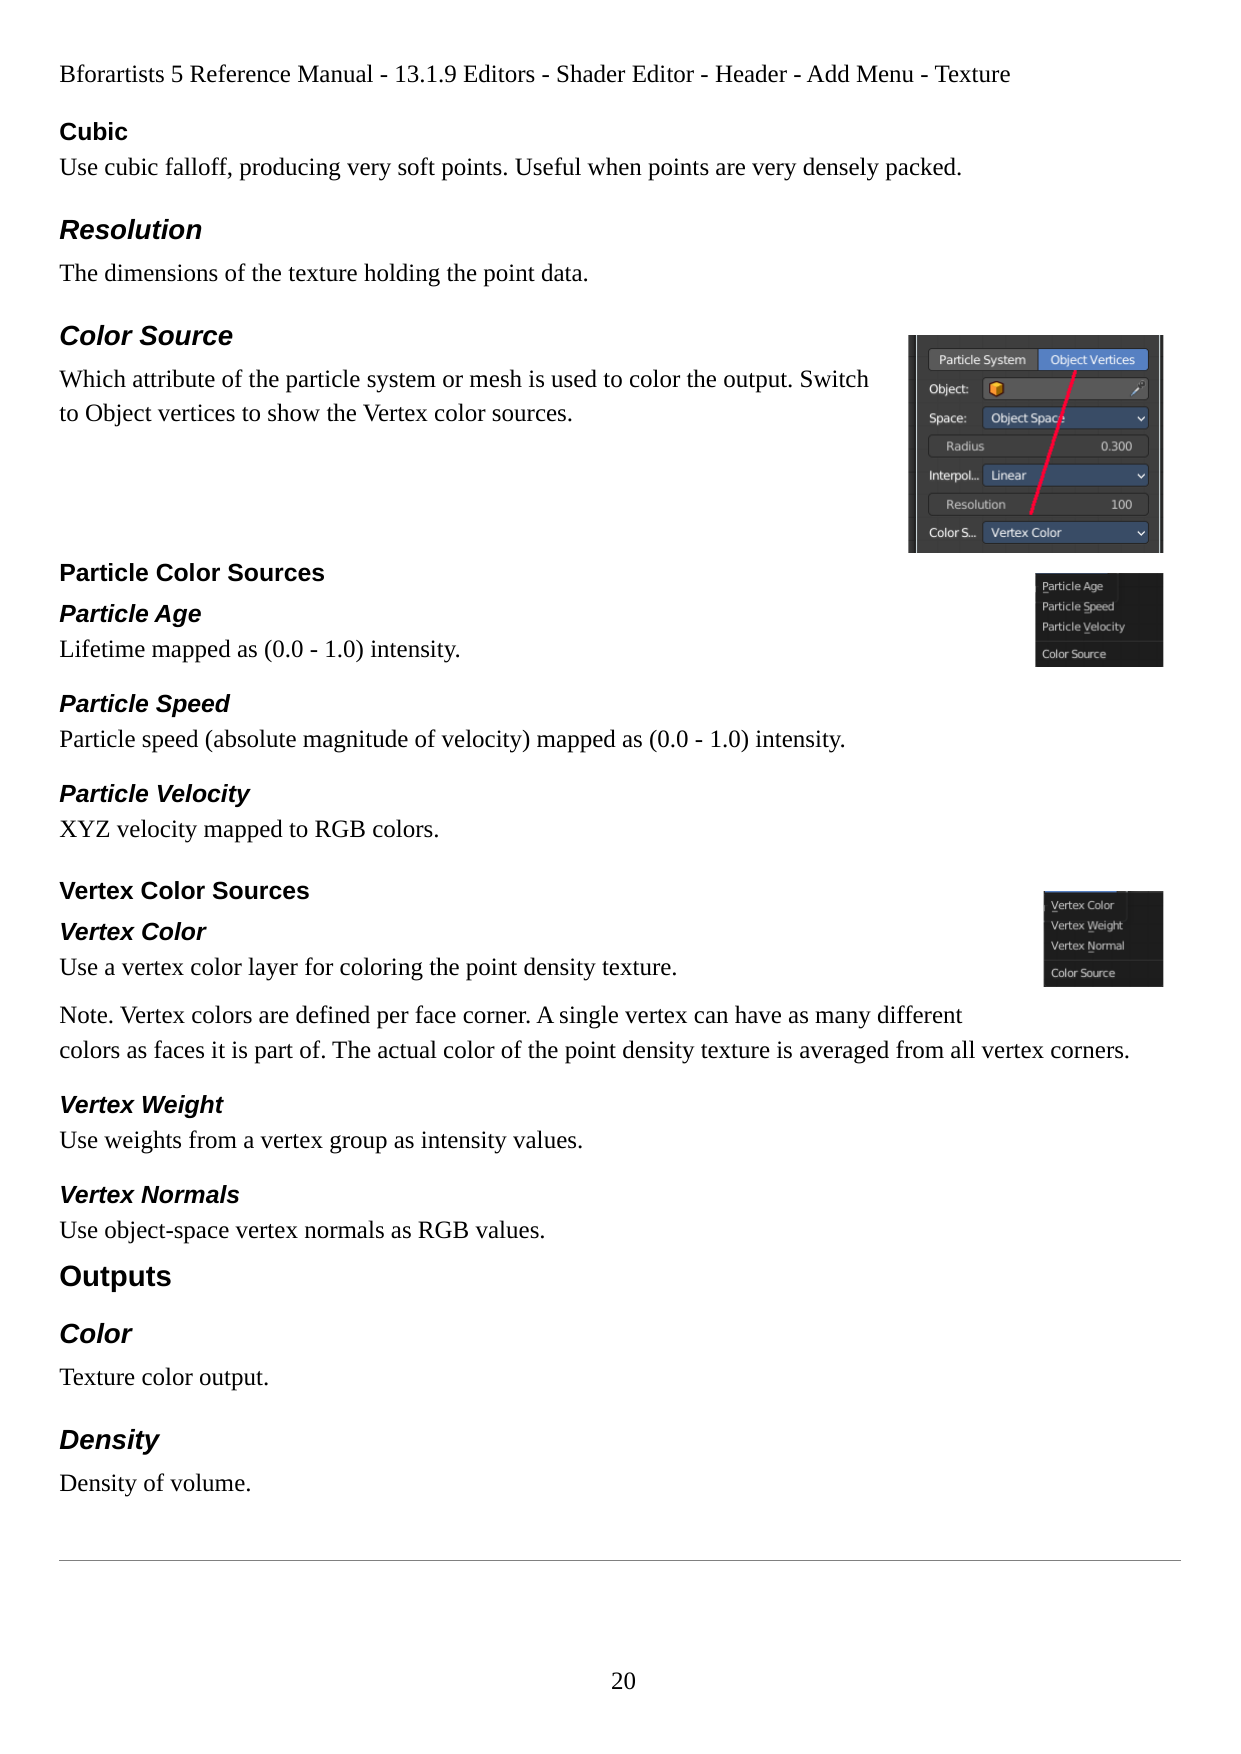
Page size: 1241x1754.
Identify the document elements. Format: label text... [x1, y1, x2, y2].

subtitle Vertex Color [59, 917, 1043, 945]
subtitle Outputs [59, 1259, 1181, 1292]
text Use weights from a vertex group as intensity values. [59, 1125, 1181, 1154]
text Use cubic falloff, producing very soft points. Useful when points are very densely packed. [59, 152, 1181, 181]
text Particle speed (absolute magnitude of velocity) mapped as (0.0 - 1.0) intensity. [59, 724, 1181, 753]
picture [908, 335, 1164, 553]
text Density of volume. [59, 1468, 1181, 1496]
text Use object-space vertex normals as RGB values. [59, 1215, 1181, 1244]
picture [1043, 891, 1164, 987]
text Note. Vertex colors are defined per face corner. A single vertex can have as many different colors as faces it is part of. The actual color of the point density texture is averaged from all vertex corners. [59, 1001, 1181, 1064]
subtitle Particle Velocity [59, 779, 1181, 808]
subtitle Vertex Weight [59, 1090, 1181, 1119]
text Use a vertex color layer for coloring the point density texture. [59, 952, 1043, 980]
text Which attribute of the particle system or mesh is used to color the output. Switch to Object vertices to show the Vertex color sources. [59, 364, 908, 427]
subtitle Vertex Normals [59, 1181, 1181, 1209]
text Lifetime mapped as (0.0 - 1.0) intensity. [59, 634, 1035, 663]
subtitle Color [59, 1317, 1181, 1349]
text The dimensions of the texture holding the point data. [59, 258, 1181, 287]
subtitle Density [59, 1423, 1181, 1455]
picture [1035, 573, 1164, 667]
subtitle [1164, 599, 1181, 628]
subtitle [1164, 917, 1181, 945]
subtitle Color Source [59, 319, 1181, 351]
text XYZ velocity mapped to RGB colors. [59, 814, 1181, 843]
subtitle Resolution [59, 214, 1181, 246]
subtitle Vertex Color Sources [59, 876, 1181, 904]
subtitle Particle Speed [59, 689, 1181, 718]
subtitle Particle Color Sources [59, 558, 1181, 587]
subtitle Cubic [59, 117, 1181, 146]
text Texture color output. [59, 1362, 1181, 1391]
subtitle Particle Age [59, 599, 1035, 628]
